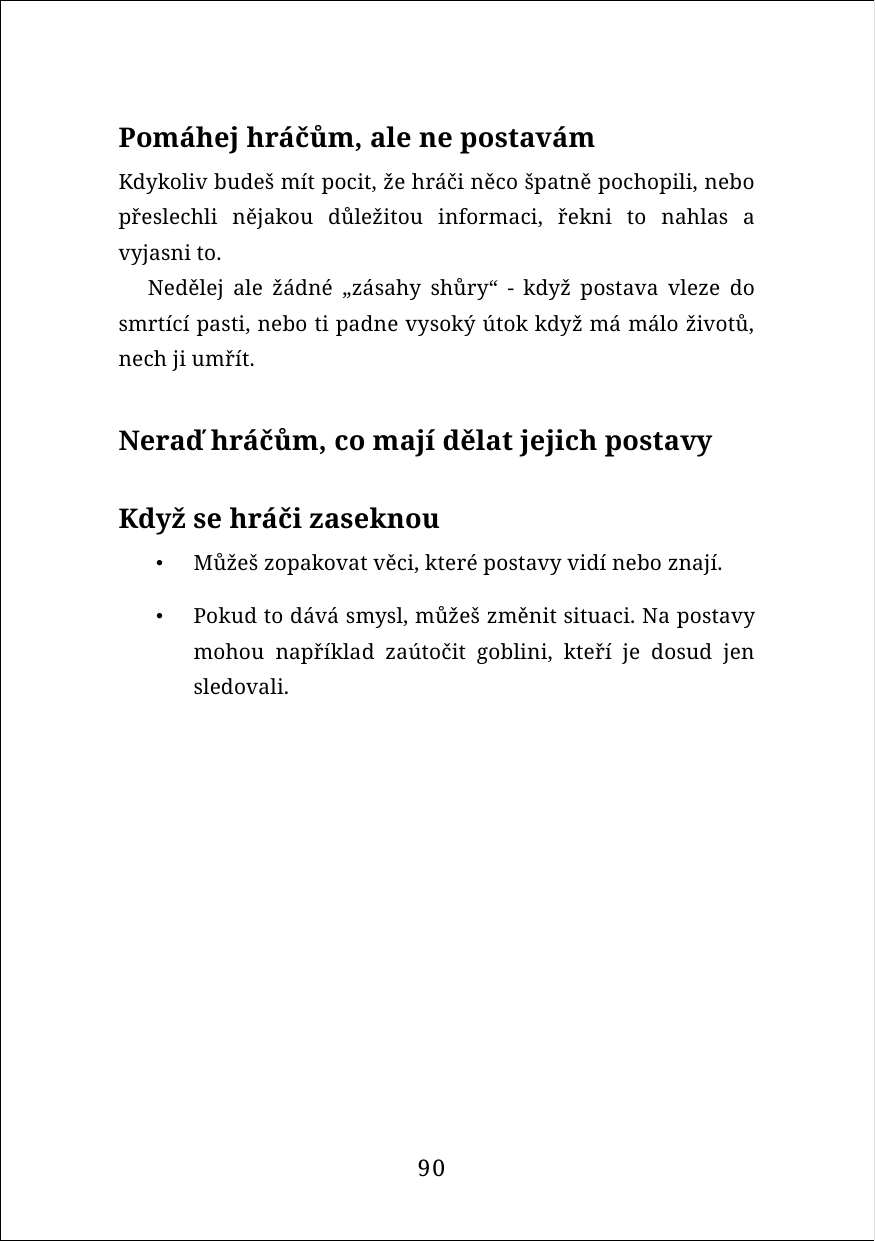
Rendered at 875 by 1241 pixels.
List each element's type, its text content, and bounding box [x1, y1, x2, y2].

subtitle Když se hráči zaseknou [118, 499, 756, 536]
subtitle Neraď hráčům, co mají dělat jejich postavy [118, 421, 756, 458]
list Pokud to dává smysl, můžeš změnit situaci. Na postavy mohou například zaútočit goblini, kteří je dosud jen sledovali. [156, 601, 756, 701]
text Kdykoliv budeš mít pocit, že hráči něco špatně pochopili, nebo přeslechli nějakou důležitou informaci, řekni to nahlas a vyjasni to. Nedělej ale žádné „zásahy shůry“ - když postava vleze do smrtící pasti, nebo ti padne vysoký útok když má málo životů, nech ji umřít. [118, 167, 756, 373]
list Můžeš zopakovat věci, které postavy vidí nebo znají. [156, 548, 756, 577]
subtitle Pomáhej hráčům, ale ne postavám [118, 118, 756, 155]
